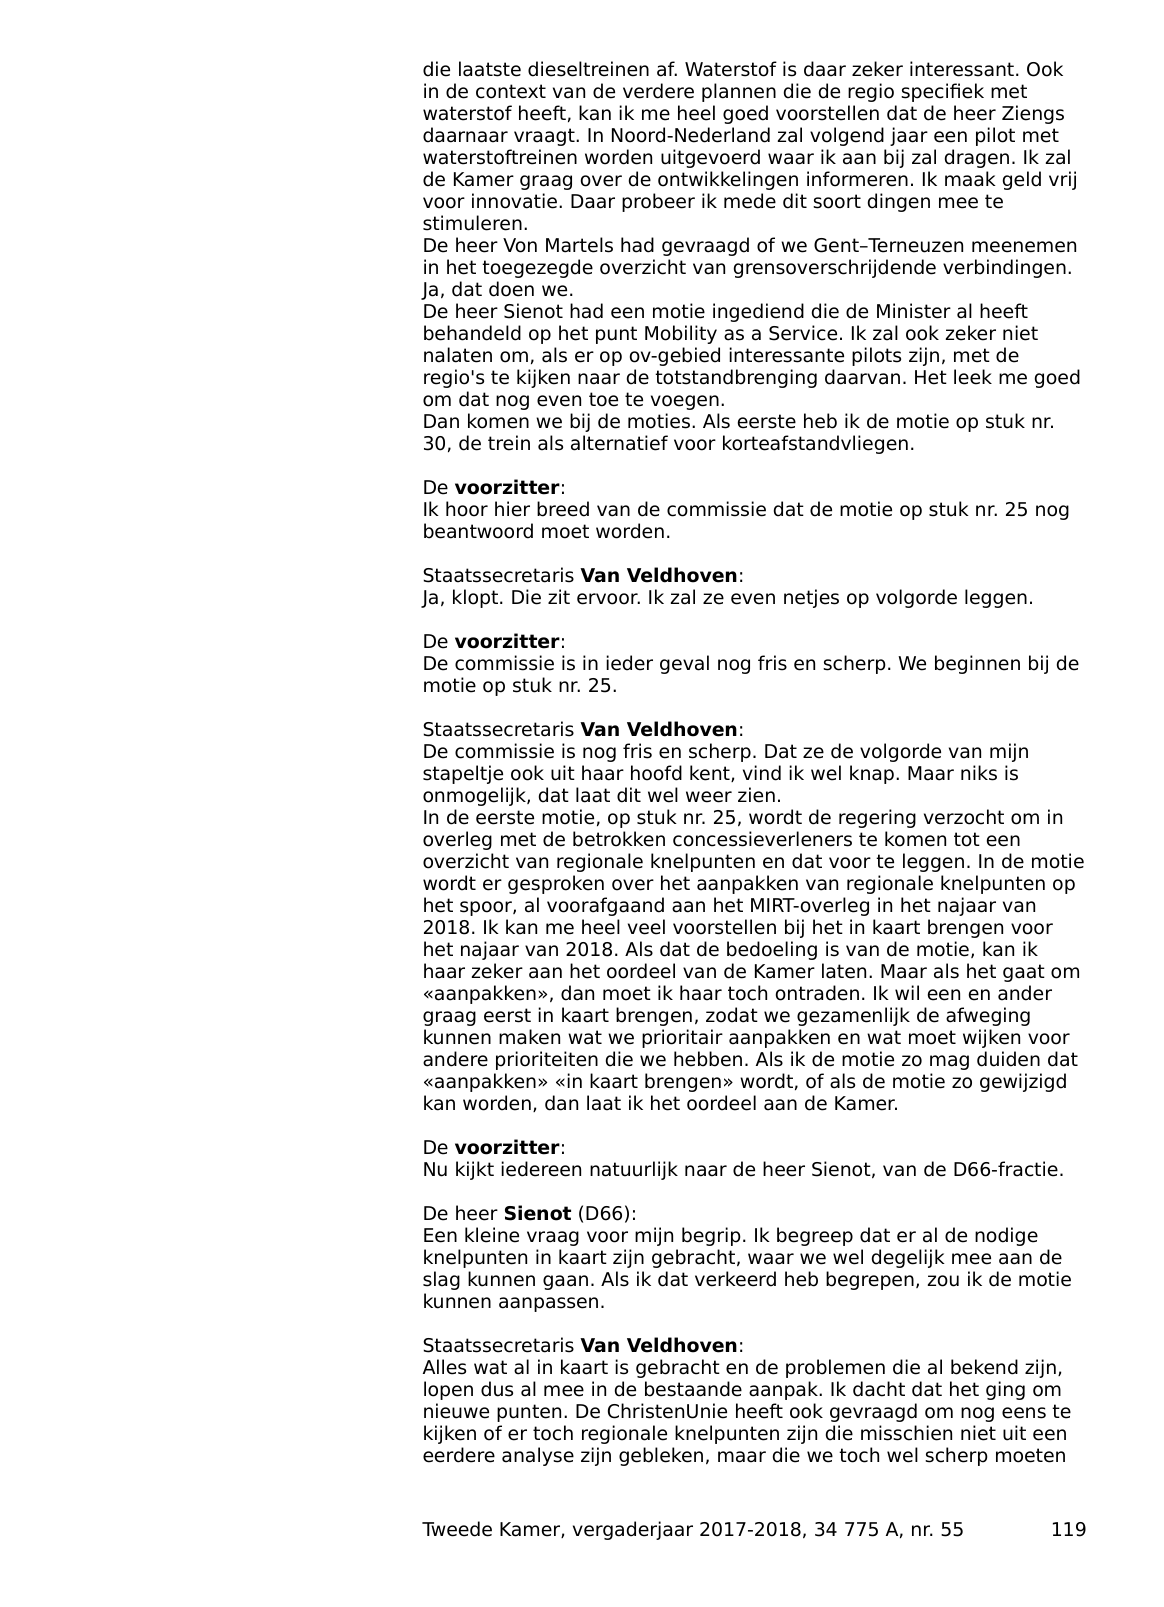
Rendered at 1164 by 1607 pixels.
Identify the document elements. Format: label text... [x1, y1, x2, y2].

text De commissie is nog fris en scherp. Dat ze de volgorde van mijn stapeltje ook uit haar hoofd kent, vind ik wel knap. Maar niks is onmogelijk, dat laat dit wel weer zien. [422, 741, 1087, 807]
text De heer Sienot (D66): [422, 1203, 1087, 1225]
text De voorzitter: [422, 477, 1087, 499]
text Staatssecretaris Van Veldhoven: [422, 1335, 1087, 1357]
text Staatssecretaris Van Veldhoven: [422, 565, 1087, 587]
text De voorzitter: [422, 631, 1087, 653]
text De heer Sienot had een motie ingediend die de Minister al heeft behandeld op het punt Mobility as a Service. Ik zal ook zeker niet nalaten om, als er op ov-gebied interessante pilots zijn, met de regio's te kijken naar de totstandbrenging daarvan. Het leek me goed om dat nog even toe te voegen. [422, 301, 1087, 411]
text Staatssecretaris Van Veldhoven: [422, 719, 1087, 741]
text Ik hoor hier breed van de commissie dat de motie op stuk nr. 25 nog beantwoord moet worden. [422, 499, 1087, 543]
text De heer Von Martels had gevraagd of we Gent–Terneuzen meenemen in het toegezegde overzicht van grensoverschrijdende verbindingen. Ja, dat doen we. [422, 235, 1087, 301]
text De commissie is in ieder geval nog fris en scherp. We beginnen bij de motie op stuk nr. 25. [422, 653, 1087, 697]
text In de eerste motie, op stuk nr. 25, wordt de regering verzocht om in overleg met de betrokken concessieverleners te komen tot een overzicht van regionale knelpunten en dat voor te leggen. In de motie wordt er gesproken over het aanpakken van regionale knelpunten op het spoor, al voorafgaand aan het MIRT-overleg in het najaar van 2018. Ik kan me heel veel voorstellen bij het in kaart brengen voor het najaar van 2018. Als dat de bedoeling is van de motie, kan ik haar zeker aan het oordeel van de Kamer laten. Maar als het gaat om «aanpakken», dan moet ik haar toch ontraden. Ik wil een en ander graag eerst in kaart brengen, zodat we gezamenlijk de afweging kunnen maken wat we prioritair aanpakken en wat moet wijken voor andere prioriteiten die we hebben. Als ik de motie zo mag duiden dat «aanpakken» «in kaart brengen» wordt, of als de motie zo gewijzigd kan worden, dan laat ik het oordeel aan de Kamer. [422, 807, 1087, 1115]
text die laatste dieseltreinen af. Waterstof is daar zeker interessant. Ook in de context van de verdere plannen die de regio specifiek met waterstof heeft, kan ik me heel goed voorstellen dat de heer Ziengs daarnaar vraagt. In Noord-Nederland zal volgend jaar een pilot met waterstoftreinen worden uitgevoerd waar ik aan bij zal dragen. Ik zal de Kamer graag over de ontwikkelingen informeren. Ik maak geld vrij voor innovatie. Daar probeer ik mede dit soort dingen mee te stimuleren. [422, 59, 1087, 235]
text Nu kijkt iedereen natuurlijk naar de heer Sienot, van de D66-fractie. [422, 1159, 1087, 1181]
text Alles wat al in kaart is gebracht en de problemen die al bekend zijn, lopen dus al mee in de bestaande aanpak. Ik dacht dat het ging om nieuwe punten. De ChristenUnie heeft ook gevraagd om nog eens te kijken of er toch regionale knelpunten zijn die misschien niet uit een eerdere analyse zijn gebleken, maar die we toch wel scherp moeten [422, 1357, 1087, 1467]
text Dan komen we bij de moties. Als eerste heb ik de motie op stuk nr. 30, de trein als alternatief voor korteafstandvliegen. [422, 411, 1087, 455]
text Ja, klopt. Die zit ervoor. Ik zal ze even netjes op volgorde leggen. [422, 587, 1087, 609]
text Een kleine vraag voor mijn begrip. Ik begreep dat er al de nodige knelpunten in kaart zijn gebracht, waar we wel degelijk mee aan de slag kunnen gaan. Als ik dat verkeerd heb begrepen, zou ik de motie kunnen aanpassen. [422, 1225, 1087, 1313]
text De voorzitter: [422, 1137, 1087, 1159]
